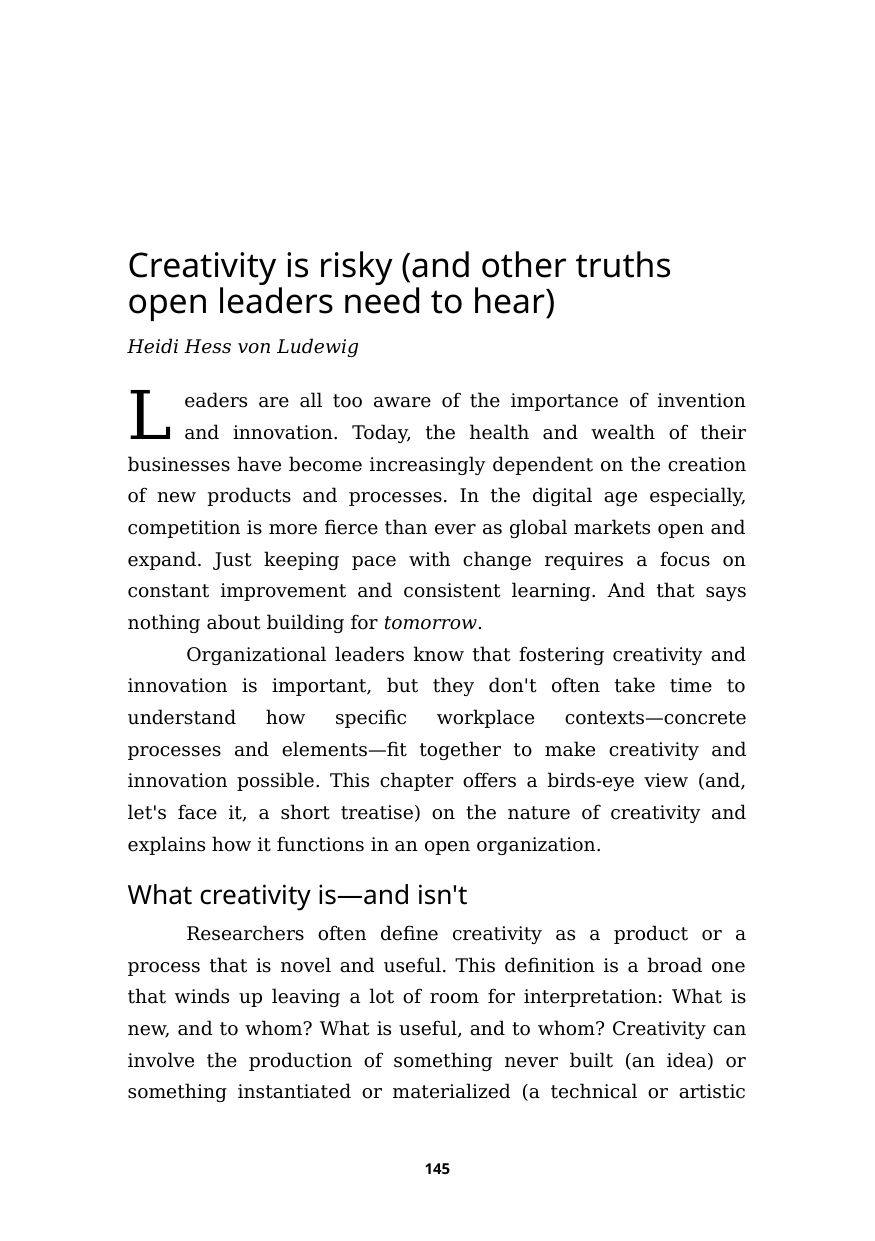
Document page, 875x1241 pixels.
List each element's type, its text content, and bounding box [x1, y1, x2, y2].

text Researchers often define creativity as a product or a process that is novel and useful. This definition is a broad one that winds up leaving a lot of room for interpretation: What is new, and to whom? What is useful, and to whom? Creativity can involve the production of something never built (an idea) or something instantiated or materialized (a technical or artistic [127, 923, 747, 1103]
text Leaders are all too aware of the importance of invention and innovation. Today, the health and wealth of their businesses have become increasingly dependent on the creation of new products and processes. In the digital age especially, competition is more fierce than ever as global markets open and expand. Just keeping pace with change requires a focus on constant improvement and consistent learning. And that says nothing about building for tomorrow. [127, 391, 747, 634]
subtitle Creativity is risky (and other truths open leaders need to hear) [127, 246, 747, 324]
text Organizational leaders know that fostering creativity and innovation is important, but they don't often take time to understand how specific workplace contexts—concrete processes and elements—fit together to make creativity and innovation possible. This chapter offers a birds-eye view (and, let's face it, a short treatise) on the nature of creativity and explains how it functions in an open organization. [127, 644, 747, 856]
subtitle What creativity is—and isn't [127, 880, 747, 910]
text Heidi Hess von Ludewig [127, 336, 747, 358]
